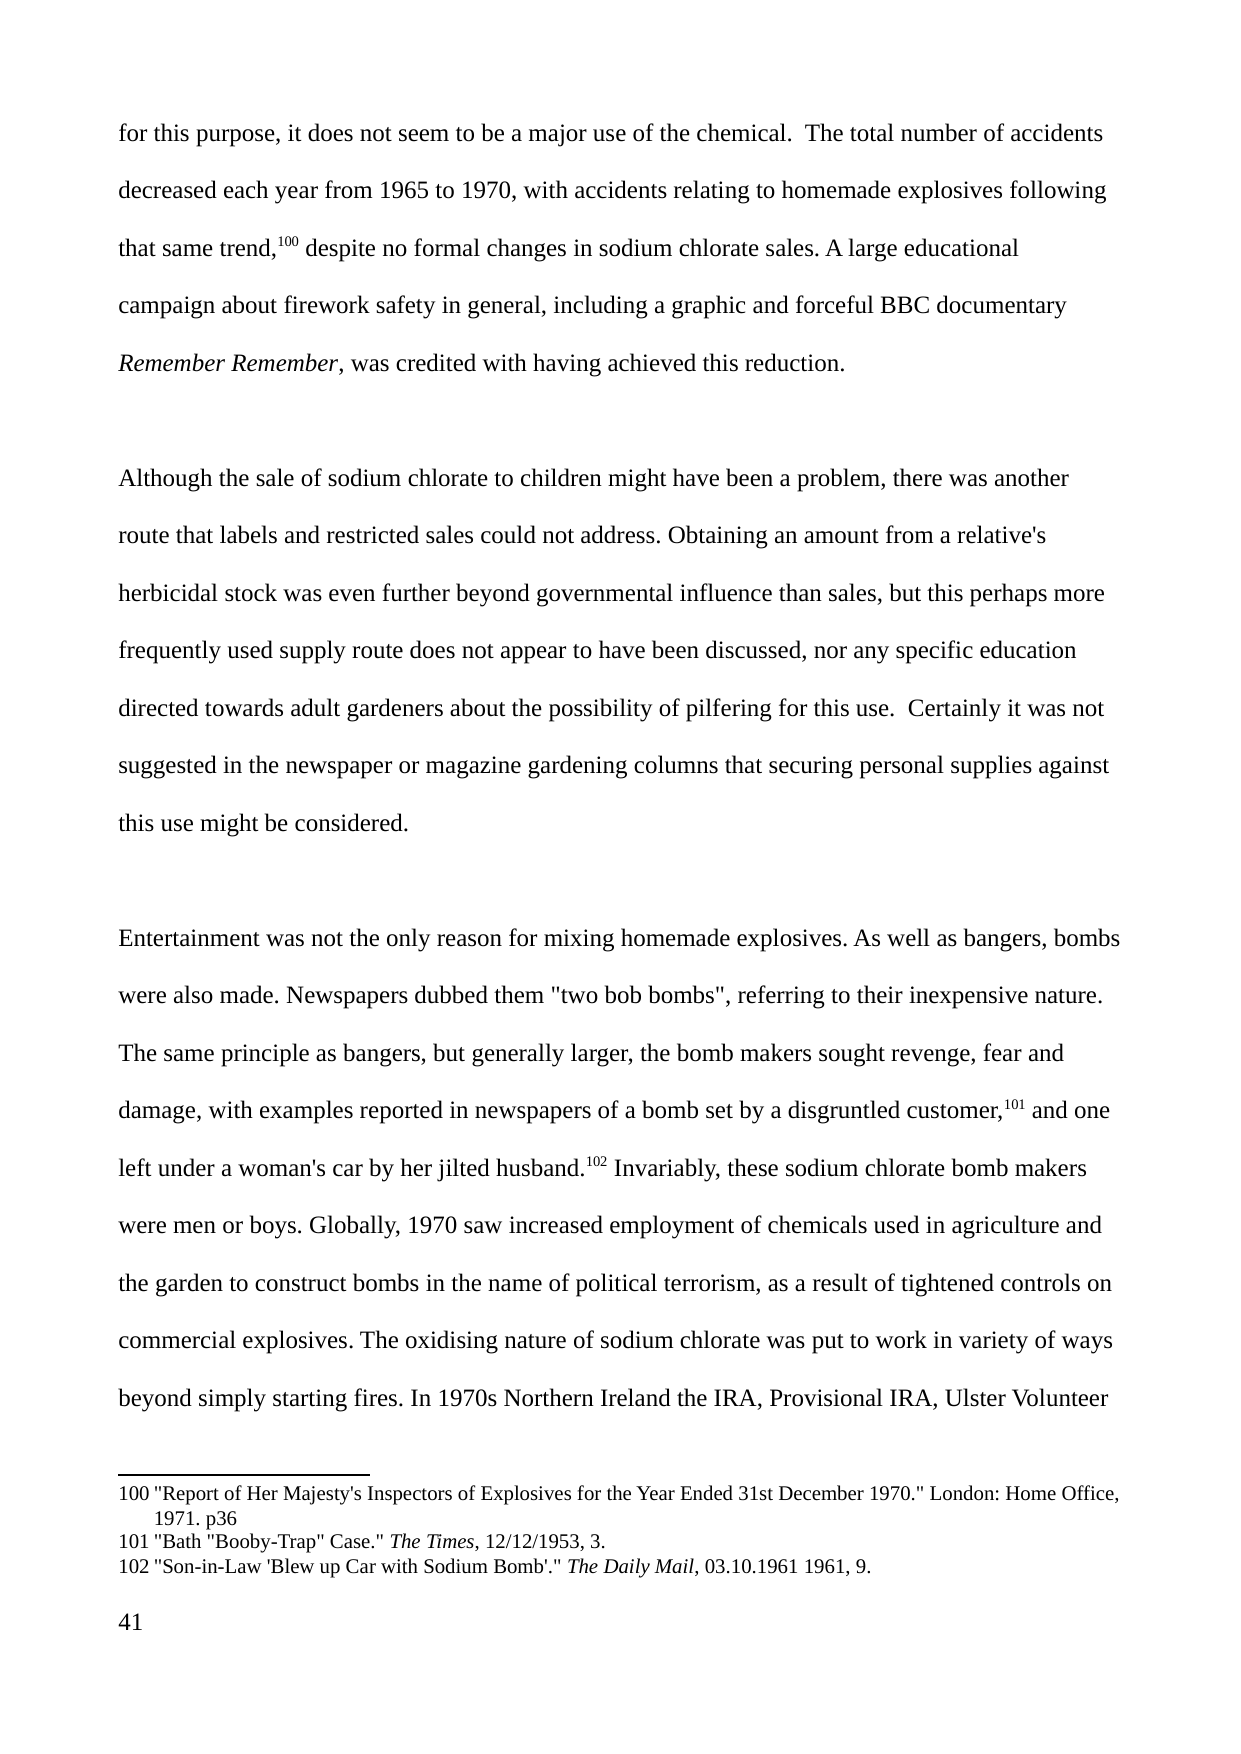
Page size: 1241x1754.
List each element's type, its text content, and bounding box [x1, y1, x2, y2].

text Although the sale of sodium chlorate to children might have been a problem, there was another route that labels and restricted sales could not address. Obtaining an amount from a relative's herbicidal stock was even further beyond governmental influence than sales, but this perhaps more frequently used supply route does not appear to have been discussed, nor any specific education directed towards adult gardeners about the possibility of pilfering for this use. Certainly it was not suggested in the newspaper or magazine gardening columns that securing personal supplies against this use might be considered. [118, 463, 1122, 837]
text Entertainment was not the only reason for mixing homemade explosives. As well as bangers, bombs were also made. Newspapers dubbed them "two bob bombs", referring to their inexpensive nature. The same principle as bangers, but generally larger, the bomb makers sought revenge, fear and damage, with examples reported in newspapers of a bomb set by a disgruntled customer, and one left under a woman's car by her jilted husband. Invariably, these sodium chlorate bomb makers were men or boys. Globally, 1970 saw increased employment of chemicals used in agriculture and the garden to construct bombs in the name of political terrorism, as a result of tightened controls on commercial explosives. The oxidising nature of sodium chlorate was put to work in variety of ways beyond simply starting fires. In 1970s Northern Ireland the IRA, Provisional IRA, Ulster Volunteer [118, 923, 1122, 1412]
text "Son-in-Law 'Blew up Car with Sodium Bomb'." The Daily Mail, 03.10.1961 1961, 9. [118, 1553, 1122, 1578]
text "Report of Her Majesty's Inspectors of Explosives for the Year Ended 31st December 1970." London: Home Office, 1971. p36 [118, 1481, 1122, 1529]
text for this purpose, it does not seem to be a major use of the chemical. The total number of accidents decreased each year from 1965 to 1970, with accidents relating to homemade explosives following that same trend, despite no formal changes in sodium chlorate sales. A large educational campaign about firework safety in general, including a graphic and forceful BBC documentary Remember Remember, was credited with having achieved this reduction. [118, 118, 1122, 377]
text "Bath "Booby-Trap" Case." The Times, 12/12/1953, 3. [118, 1529, 1122, 1553]
